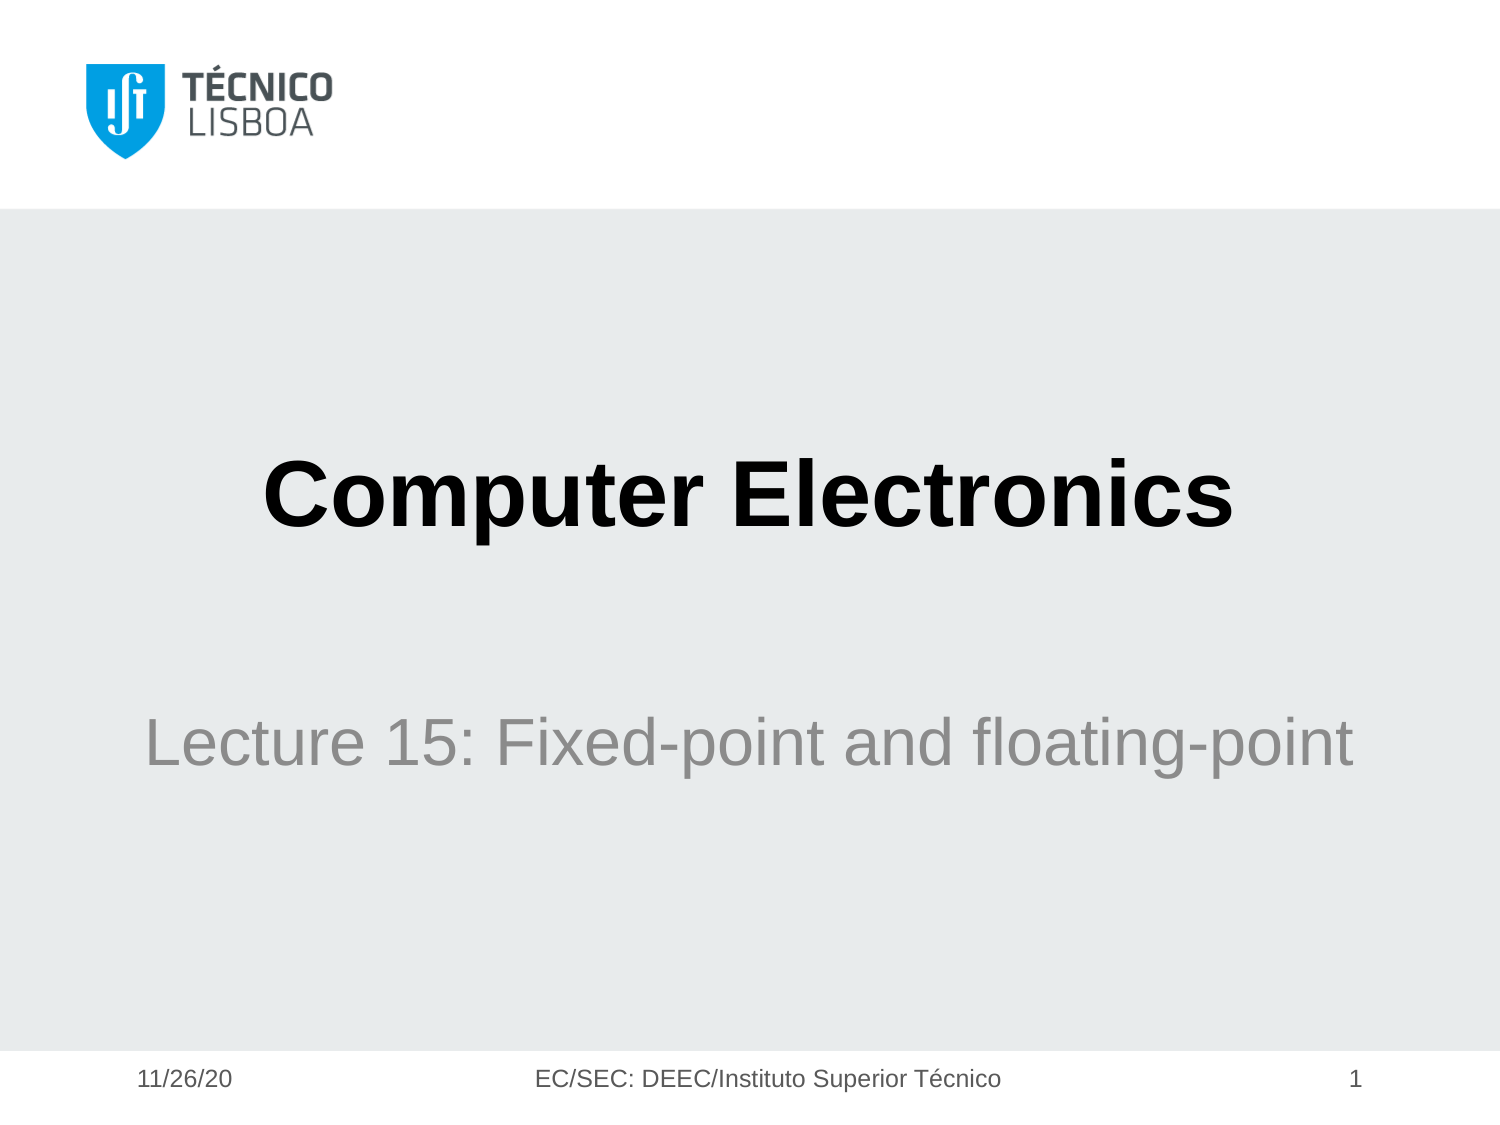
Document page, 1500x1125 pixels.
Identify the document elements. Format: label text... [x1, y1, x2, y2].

slide_number [1077, 1052, 1378, 1103]
subtitle Lecture 15: Fixed-point and floating-point [121, 691, 1378, 894]
footer EC/SEC: DEEC/Instituto Superior Técnico [512, 1052, 1032, 1103]
picture [0, 0, 1500, 1125]
title Computer Electronics [121, 322, 1378, 655]
slide_number 11/26/20 [121, 1052, 425, 1103]
